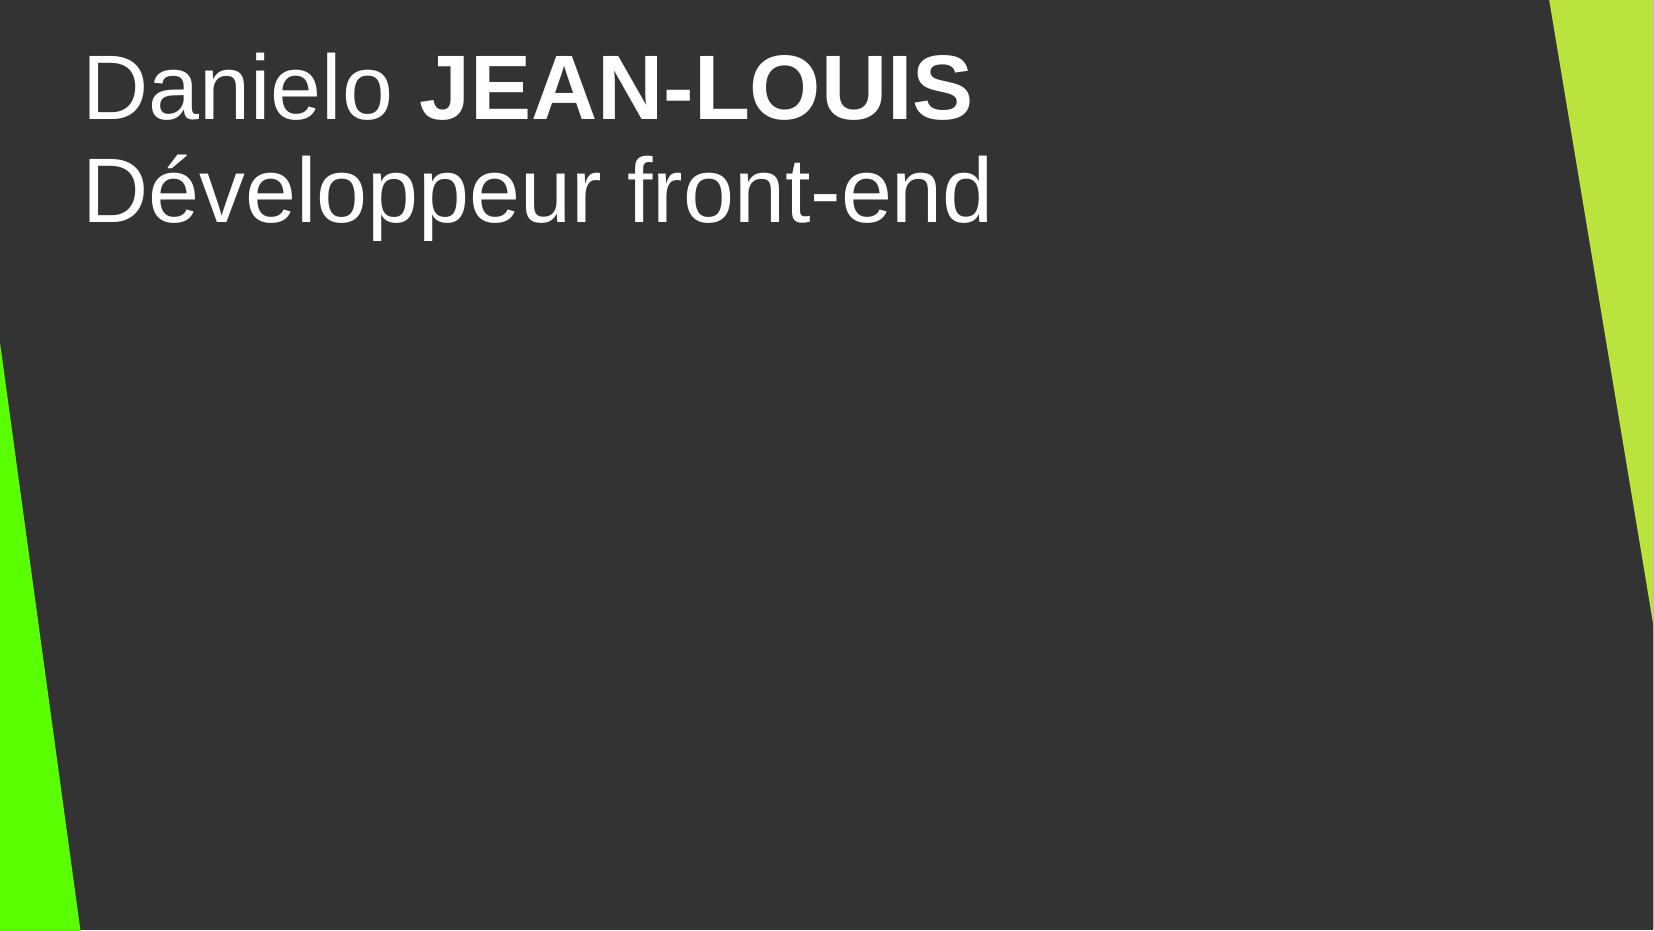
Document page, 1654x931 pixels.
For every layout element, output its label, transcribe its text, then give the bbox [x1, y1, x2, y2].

text_box [1549, 0, 1654, 630]
text_box [0, 342, 81, 931]
subtitle Danielo JEAN-LOUIS Développeur front-end [82, 36, 1571, 345]
